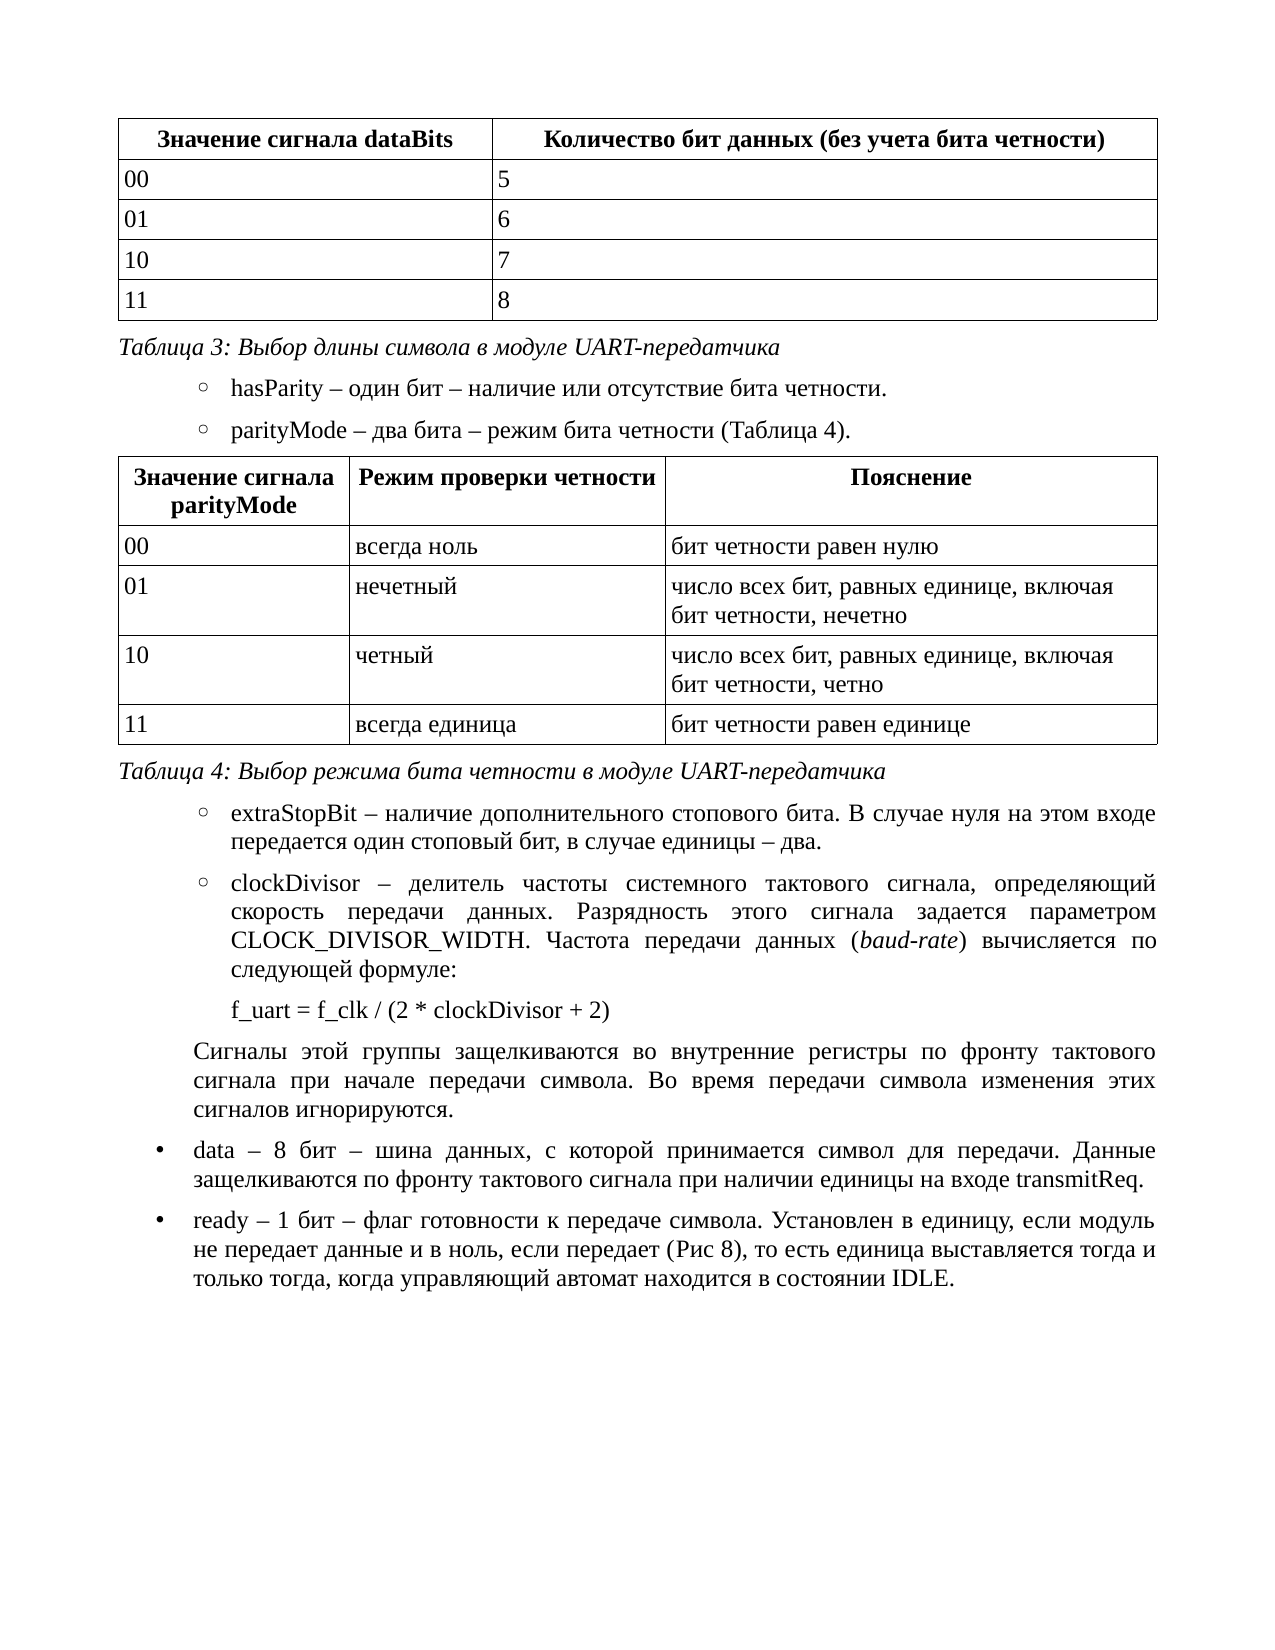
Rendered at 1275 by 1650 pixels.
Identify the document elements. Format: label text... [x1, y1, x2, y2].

list ready – 1 бит – флаг готовности к передаче символа. Установлен в единицу, если модуль не передает данные и в ноль, если передает (Рис 8), то есть единица выставляется тогда и только тогда, когда управляющий автомат находится в состоянии IDLE. [156, 1205, 1157, 1291]
table_cell 10 [119, 636, 349, 703]
table_cell нечетный [350, 566, 665, 634]
table_cell 01 [119, 566, 349, 634]
table_cell всегда ноль [350, 526, 665, 565]
list hasParity – один бит – наличие или отсутствие бита четности. [193, 373, 1157, 402]
table_cell 00 [119, 160, 492, 199]
table_cell всегда единица [350, 705, 665, 744]
table_header Пояснение [666, 457, 1157, 525]
table_header Количество бит данных (без учета бита четности) [493, 119, 1157, 158]
table_cell 5 [493, 160, 1157, 199]
table_header Режим проверки четности [350, 457, 665, 525]
table_header Значение сигнала dataBits [119, 119, 492, 158]
table_cell четный [350, 636, 665, 703]
table_cell 11 [119, 705, 349, 744]
table_cell число всех бит, равных единице, включая бит четности, нечетно [666, 566, 1157, 634]
list f_uart = f_clk / (2 * clockDivisor + 2) [193, 995, 1157, 1024]
table_cell бит четности равен нулю [666, 526, 1157, 565]
table_cell 8 [493, 280, 1157, 320]
table_cell 11 [119, 280, 492, 320]
table_cell число всех бит, равных единице, включая бит четности, четно [666, 636, 1157, 703]
list data – 8 бит – шина данных, c которой принимается символ для передачи. Данные защелкиваются по фронту тактового сигнала при наличии единицы на входе transmitReq. [156, 1135, 1157, 1193]
table_cell 10 [119, 240, 492, 279]
table_cell 6 [493, 200, 1157, 239]
list Сигналы этой группы защелкиваются во внутренние регистры по фронту тактового сигнала при начале передачи символа. Во время передачи символа изменения этих сигналов игнорируются. [156, 1036, 1157, 1123]
table_cell бит четности равен единице [666, 705, 1157, 744]
text Таблица 4: Выбор режима бита четности в модуле UART-передатчика [118, 756, 1157, 785]
list parityMode – два бита – режим бита четности (Таблица 4). [193, 415, 1157, 443]
table_cell 00 [119, 526, 349, 565]
table_header Значение сигнала parityMode [119, 457, 349, 525]
list clockDivisor – делитель частоты системного тактового сигнала, определяющий скорость передачи данных. Разрядность этого сигнала задается параметром CLOCK_DIVISOR_WIDTH. Частота передачи данных (baud-rate) вычисляется по следующей формуле: [193, 868, 1157, 983]
table_cell 7 [493, 240, 1157, 279]
table_cell 01 [119, 200, 492, 239]
list extraStopBit – наличие дополнительного стопового бита. В случае нуля на этом входе передается один стоповый бит, в случае единицы – два. [193, 798, 1157, 855]
text Таблица 3: Выбор длины символа в модуле UART-передатчика [118, 332, 1157, 361]
